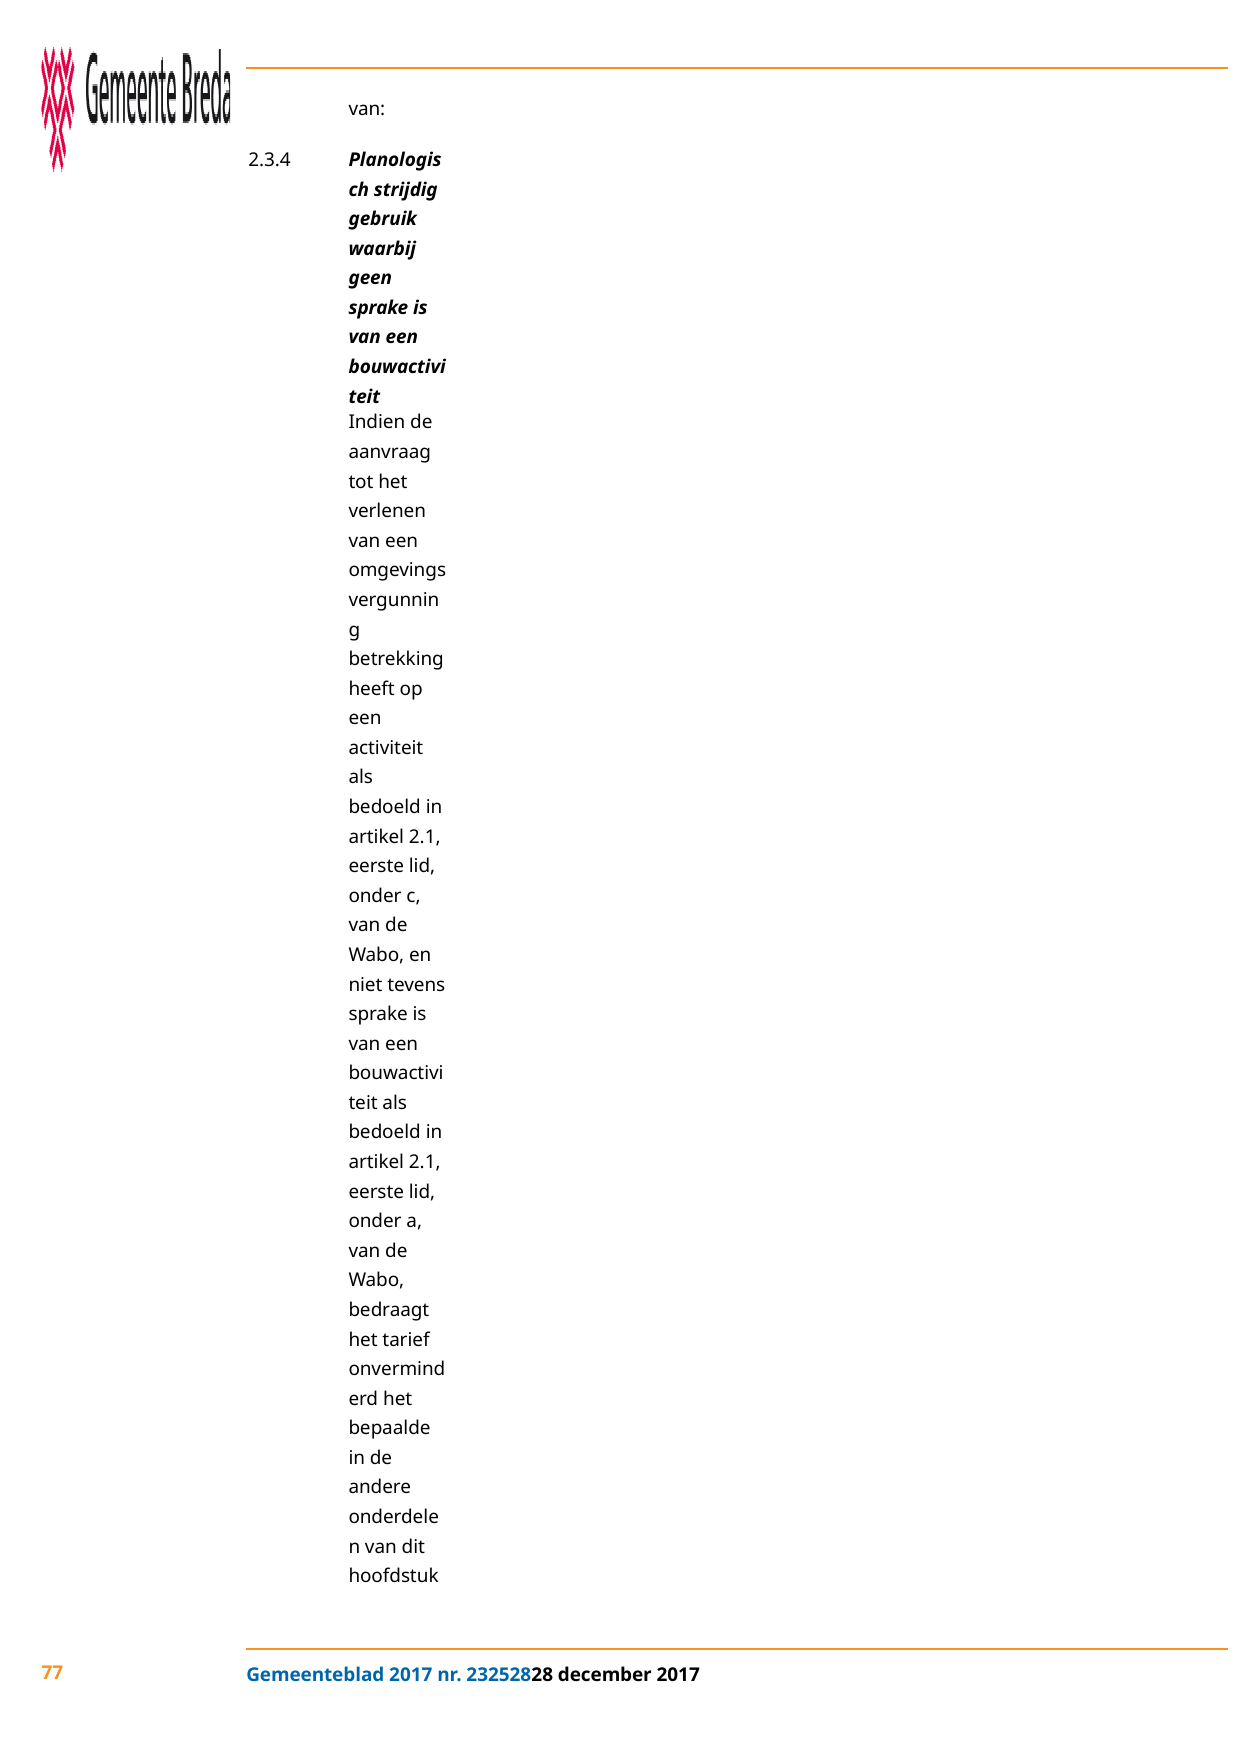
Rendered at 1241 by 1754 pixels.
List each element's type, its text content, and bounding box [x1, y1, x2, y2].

table_cell [650, 146, 750, 409]
table_cell [348, 121, 449, 146]
table_cell [248, 95, 348, 121]
table_cell [549, 409, 649, 1588]
table_cell [449, 95, 549, 121]
table_cell [449, 409, 549, 1588]
table_cell Planologisch strijdig gebruik waarbij geen sprake is van een bouwactiviteit [348, 146, 449, 409]
picture [41, 47, 231, 172]
table_cell [248, 409, 348, 1588]
table_cell [650, 95, 750, 121]
table_cell [650, 409, 750, 1588]
table_cell [549, 121, 649, 146]
table_cell 2.3.4 [248, 146, 348, 409]
table_cell [650, 121, 750, 146]
table_cell van: [348, 95, 449, 121]
table_cell [449, 146, 549, 409]
table_cell [449, 121, 549, 146]
table_cell [248, 121, 348, 146]
table_cell Indien de aanvraag tot het verlenen van een omgevingsvergunning betrekking heeft op een activiteit als bedoeld in artikel 2.1, eerste lid, onder c, van de Wabo, en niet tevens sprake is van een bouwactiviteit als bedoeld in artikel 2.1, eerste lid, onder a, van de Wabo, bedraagt het tarief onverminderd het bepaalde in de andere onderdelen van dit hoofdstuk [348, 409, 449, 1588]
table_cell [549, 146, 649, 409]
table_cell [549, 95, 649, 121]
